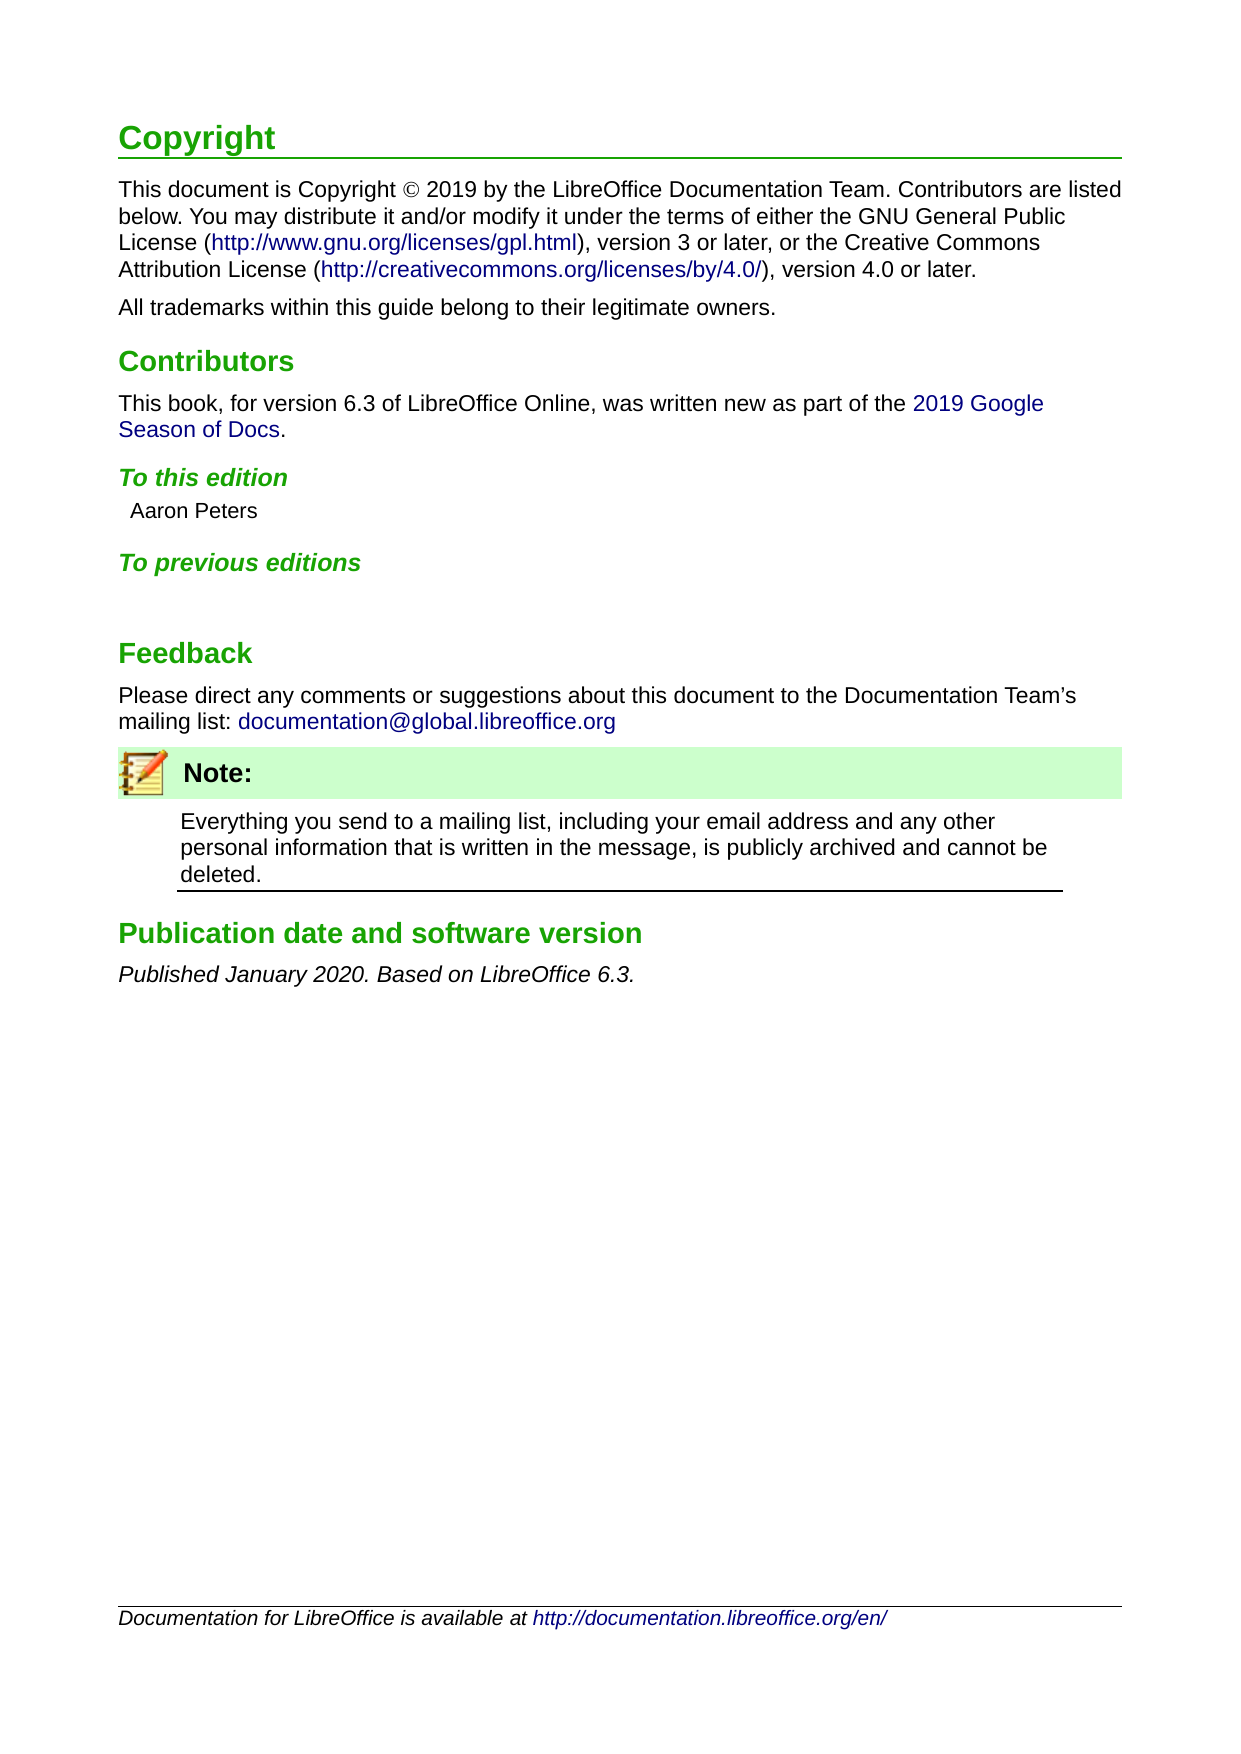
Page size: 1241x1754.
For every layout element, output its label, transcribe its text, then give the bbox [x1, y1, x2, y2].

table_header [453, 583, 787, 613]
text This book, for version 6.3 of LibreOffice Online, was written new as part of the 2019 Google Season of Docs. [118, 390, 1122, 442]
table_header Aaron Peters [118, 498, 458, 528]
subtitle Copyright [118, 118, 1122, 157]
subtitle Note: [118, 747, 1122, 799]
text This document is Copyright © 2019 by the LibreOffice Documentation Team. Contributors are listed below. You may distribute it and/or modify it under the terms of either the GNU General Public License (http://www.gnu.org/licenses/gpl.html), version 3 or later, or the Creative Commons Attribution License (http://creativecommons.org/licenses/by/4.0/), version 4.0 or later. [118, 176, 1122, 282]
subtitle Contributors [118, 344, 1122, 378]
subtitle To previous editions [118, 548, 1122, 577]
table_header [789, 498, 1122, 528]
text Everything you send to a mailing list, including your email address and any other personal information that is written in the message, is publicly archived and cannot be deleted. [177, 805, 1063, 890]
table_header [458, 498, 789, 528]
subtitle Feedback [118, 636, 1122, 670]
picture [119, 748, 170, 799]
subtitle Publication date and software version [118, 916, 1122, 949]
table_header [788, 583, 1122, 613]
subtitle To this edition [118, 463, 1122, 492]
text Published January 2020. Based on LibreOffice 6.3. [118, 961, 1122, 987]
text All trademarks within this guide belong to their legitimate owners. [118, 294, 1122, 321]
text Please direct any comments or suggestions about this document to the Documentation Team’s mailing list: documentation@global.libreoffice.org [118, 682, 1122, 734]
table_header [118, 583, 453, 613]
